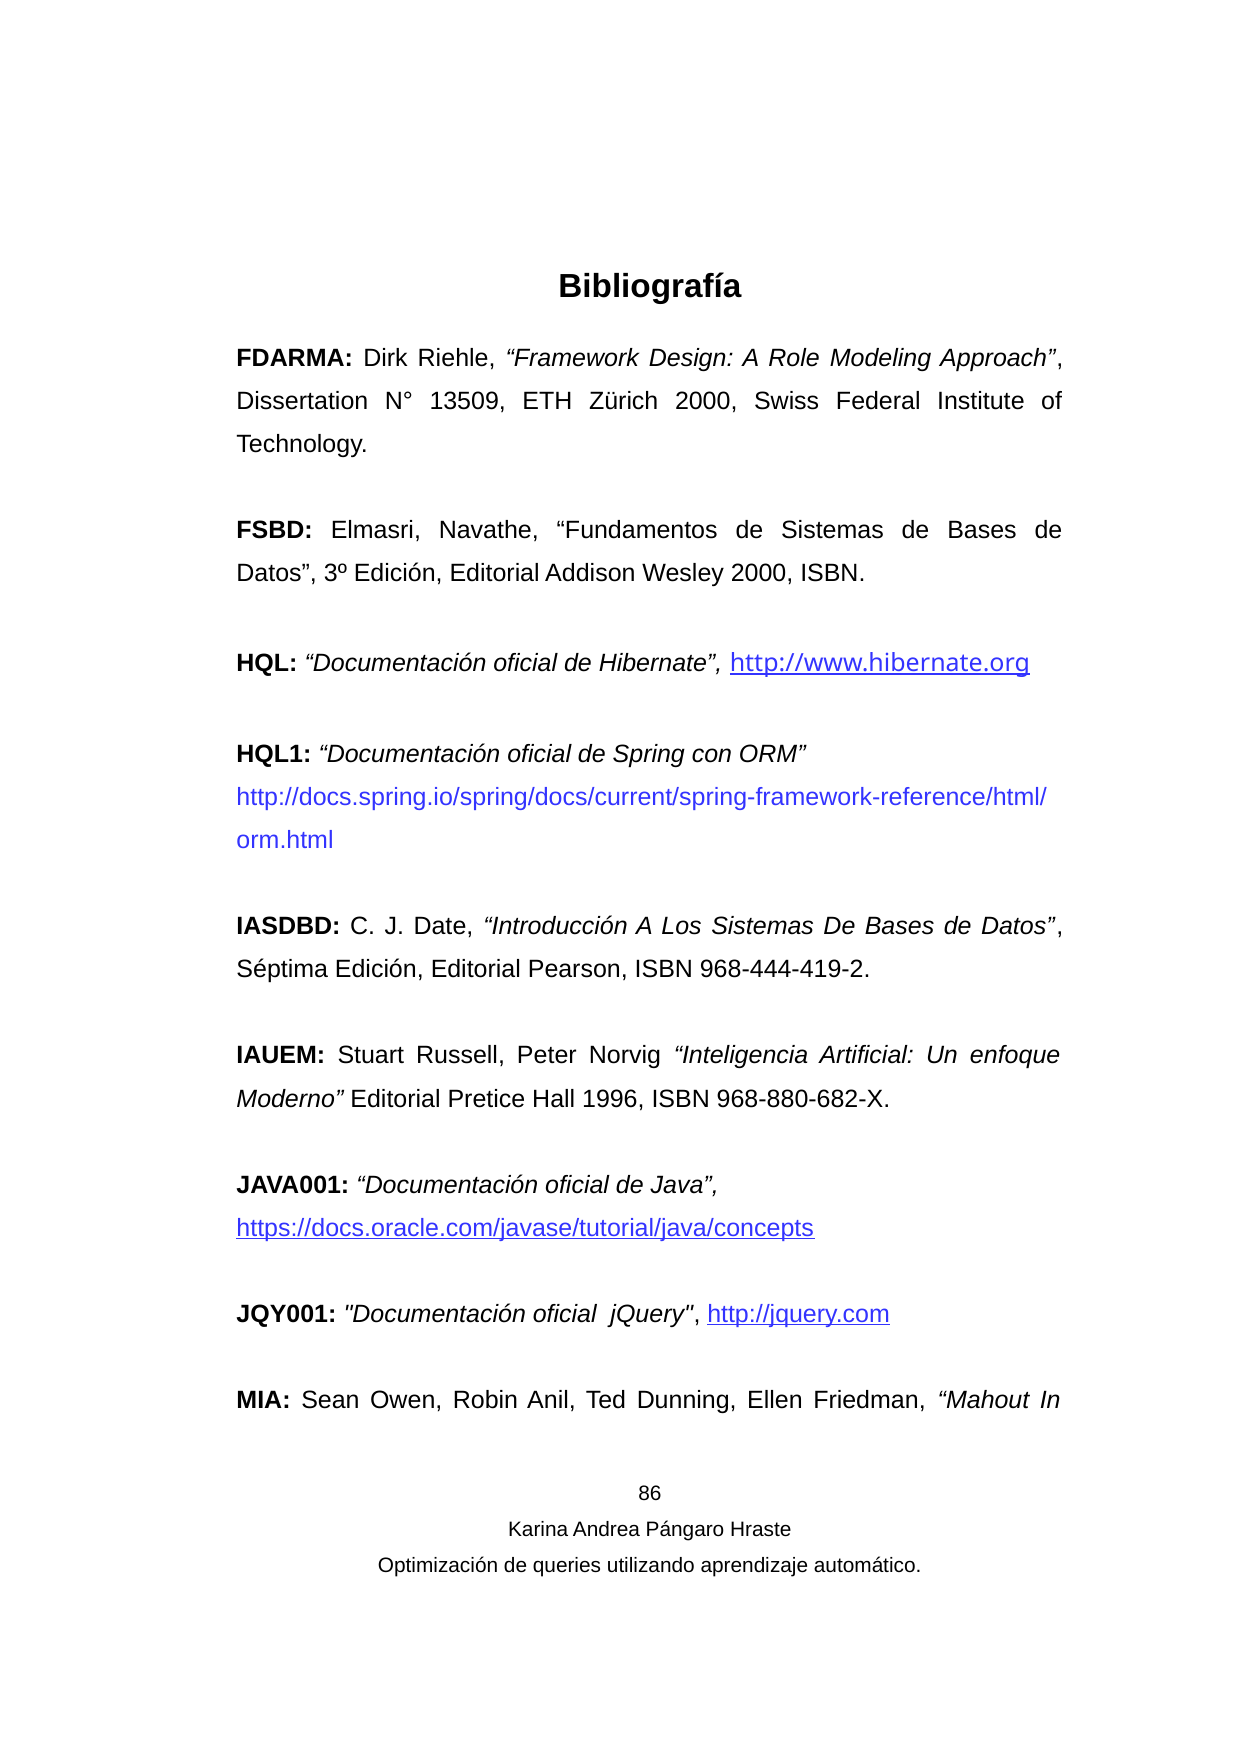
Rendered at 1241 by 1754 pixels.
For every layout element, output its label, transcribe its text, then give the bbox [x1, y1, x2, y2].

text IASDBD: C. J. Date, “Introducción A Los Sistemas De Bases de Datos”, Séptima Edición, Editorial Pearson, ISBN 968-444-419-2. [236, 911, 1063, 983]
text JQY001: "Documentación oficial jQuery", http://jquery.com [236, 1299, 1063, 1328]
subtitle Bibliografía [236, 266, 1063, 304]
text https://docs.oracle.com/javase/tutorial/java/concepts [236, 1213, 1063, 1242]
text IAUEM: Stuart Russell, Peter Norvig “Inteligencia Artificial: Un enfoque Moderno” Editorial Pretice Hall 1996, ISBN 968-880-682-X. [236, 1041, 1063, 1112]
text JAVA001: “Documentación oficial de Java”, [236, 1170, 1063, 1199]
text HQL1: “Documentación oficial de Spring con ORM” http://docs.spring.io/spring/docs/current/spring-framework-reference/html/orm.html [236, 739, 1063, 854]
text FSBD: Elmasri, Navathe, “Fundamentos de Sistemas de Bases de Datos”, 3º Edición, Editorial Addison Wesley 2000, ISBN. [236, 515, 1063, 587]
text HQL: “Documentación oficial de Hibernate”, http://www.hibernate.org [236, 644, 1063, 678]
text MIA: Sean Owen, Robin Anil, Ted Dunning, Ellen Friedman, “Mahout In [236, 1386, 1063, 1414]
text FDARMA: Dirk Riehle, “Framework Design: A Role Modeling Approach”, Dissertation N° 13509, ETH Zürich 2000, Swiss Federal Institute of Technology. [236, 343, 1063, 458]
